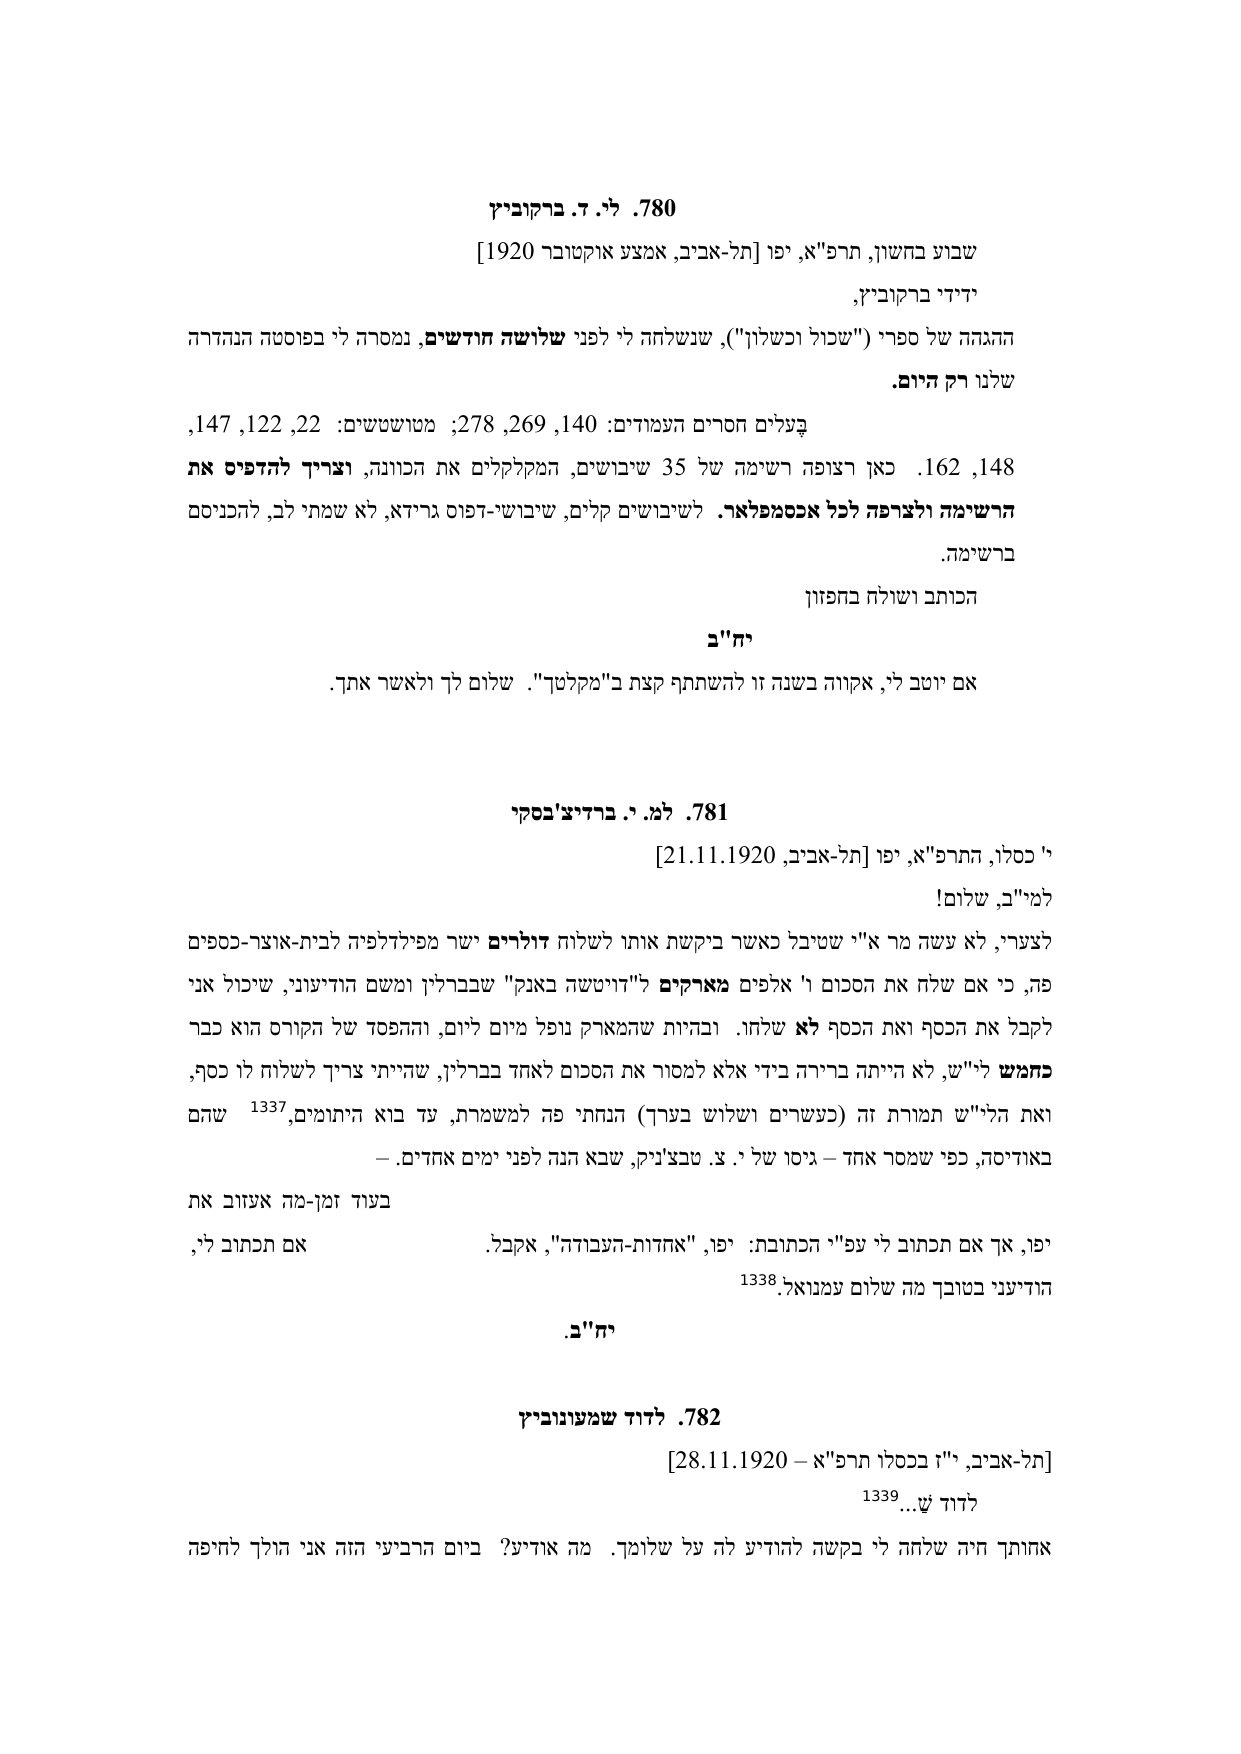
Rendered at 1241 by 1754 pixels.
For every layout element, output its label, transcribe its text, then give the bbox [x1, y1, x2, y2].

text אם יוטב לי, אקווה בשנה זו להשתתף קצת ב"מקלטך". שלום לך ולאשר אתך. [187, 667, 1015, 696]
text ידידי ברקוביץ, ההגהה של ספרי ("שכול וכשלון"), שנשלחה לי לפני שלושה חודשים, נמסרה לי בפוסטה הנהדרה שלנו רק היום. בֶּעלים חסרים העמודים: 140, 269, 278; מטושטשים: 22, 122, 147, 148, 162. כאן רצופה רשימה של 35 שיבושים, המקלקלים את הכוונה, וצריך להדפיס את הרשימה ולצרפה לכל אכסמפלאר. לשיבושים קלים, שיבושי-דפוס גרידא, לא שמתי לב, להכניסם ברשימה. הכותב ושולח בחפזון יח"ב [187, 279, 1015, 653]
text [תל-אביב, י"ז בכסלו תרפ"א – 28.11.1920] [187, 1445, 1053, 1473]
text 781. למ. י. ברדיצ'בסקי [187, 797, 1053, 826]
text י' כסלו, התרפ"א, יפו [תל-אביב, 21.11.1920] [187, 840, 1053, 869]
text שבוע בחשון, תרפ"א, יפו [תל-אביב, אמצע אוקטובר 1920] [187, 236, 1015, 265]
text 780. לי. ד. ברקוביץ [187, 193, 1015, 222]
text למי"ב, שלום! לצערי, לא עשה מר א"י שטיבל כאשר ביקשת אותו לשלוח דולרים ישר מפילדלפיה לבית-אוצר-כספים פה, כי אם שלח את הסכום ו' אלפים מארקים ל"דויטשה באנק" שבברלין ומשם הודיעוני, שיכול אני לקבל את הכסף ואת הכסף לא שלחו. ובהיות שהמארק נופל מיום ליום, וההפסד של הקורס הוא כבר כחמש לי"ש, לא הייתה ברירה בידי אלא למסור את הסכום לאחד בברלין, שהייתי צריך לשלוח לו כסף, ואת הלי"ש תמורת זה (כעשרים ושלוש בערך) הנחתי פה למשמרת, עד בוא היתומים, שהם באודיסה, כפי שמסר אחד – גיסו של י. צ. טבצ'ניק, שבא הנה לפני ימים אחדים. – בעוד זמן-מה אעזוב את יפו, אך אם תכתוב לי עפ"י הכתובת: יפו, "אחדות-העבודה", אקבל. אם תכתוב לי, הודיעני בטובך מה שלום עמנואל. יח"ב. [187, 883, 1053, 1344]
text 782. לדוד שמעונוביץ [187, 1402, 1053, 1430]
text לדוד שַׁ... אחותך חיה שלחה לי בקשה להודיע לה על שלומך. מה אודיע? ביום הרביעי הזה אני הולך לחיפה [187, 1488, 1053, 1560]
